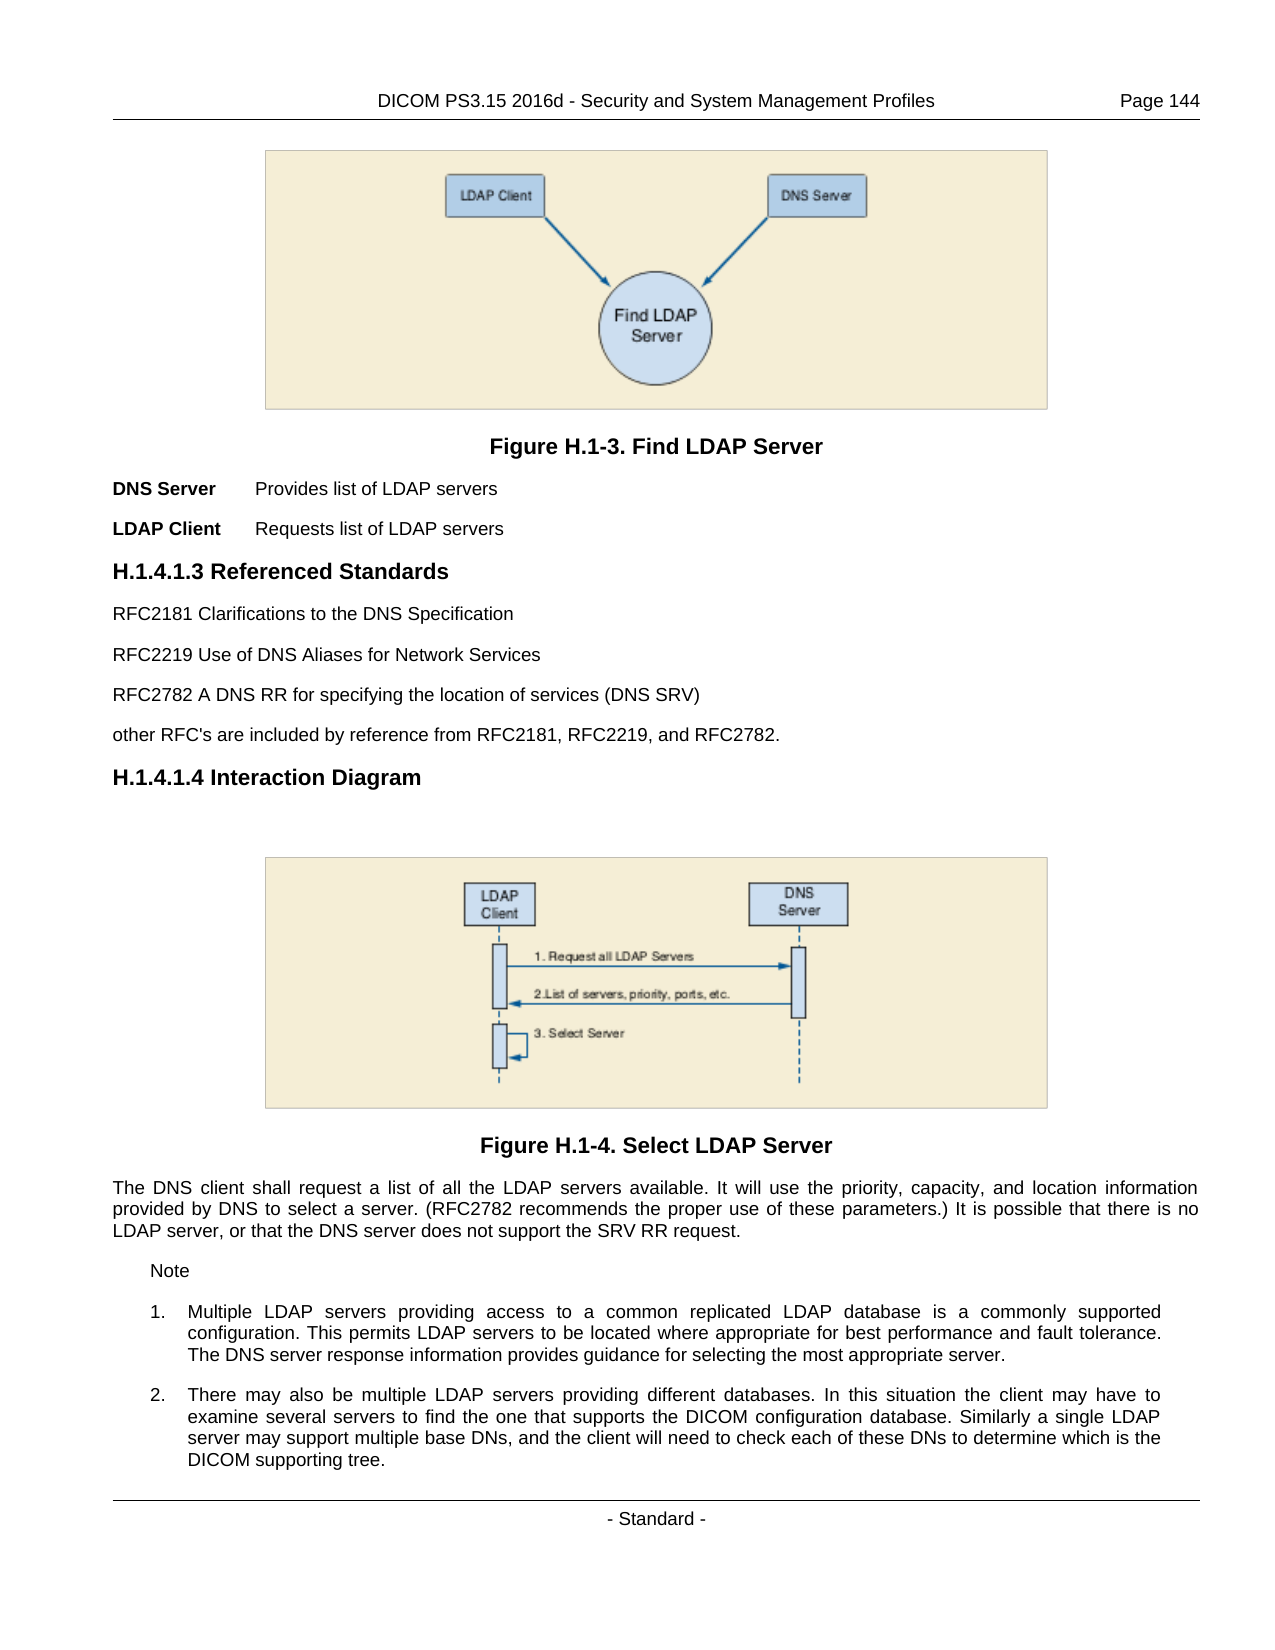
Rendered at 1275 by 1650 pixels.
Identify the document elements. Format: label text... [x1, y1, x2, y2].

text DNS Server Provides list of LDAP servers [112, 478, 1200, 499]
text RFC2181 Clarifications to the DNS Specification [112, 603, 1200, 625]
text H.1.4.1.3 Referenced Standards [112, 558, 1200, 584]
text Figure H.1-3. Find LDAP Server [112, 433, 1200, 459]
text RFC2219 Use of DNS Aliases for Network Services [112, 643, 1200, 665]
list Multiple LDAP servers providing access to a common replicated LDAP database is a commonly supported configuration. This permits LDAP servers to be located where appropriate for best performance and fault tolerance. The DNS server response information provides guidance for selecting the most appropriate server. [150, 1300, 1162, 1365]
text other RFC's are included by reference from RFC2181, RFC2219, and RFC2782. [112, 724, 1200, 746]
picture [264, 856, 1049, 1110]
text Figure H.1-4. Select LDAP Server [112, 1132, 1200, 1158]
text RFC2782 A DNS RR for specifying the location of services (DNS SRV) [112, 684, 1200, 705]
text LDAP Client Requests list of LDAP servers [112, 518, 1200, 540]
list There may also be multiple LDAP servers providing different databases. In this situation the client may have to examine several servers to find the one that supports the DICOM configuration database. Similarly a single LDAP server may support multiple base DNs, and the client will need to check each of these DNs to determine which is the DICOM supporting tree. [150, 1384, 1162, 1470]
picture [264, 150, 1049, 411]
text The DNS client shall request a list of all the LDAP servers available. It will use the priority, capacity, and location information provided by DNS to select a server. (RFC2782 recommends the proper use of these parameters.) It is possible that there is no LDAP server, or that the DNS server does not support the SRV RR request. [112, 1177, 1200, 1241]
text H.1.4.1.4 Interaction Diagram [112, 764, 1200, 790]
text Note [150, 1260, 1162, 1282]
